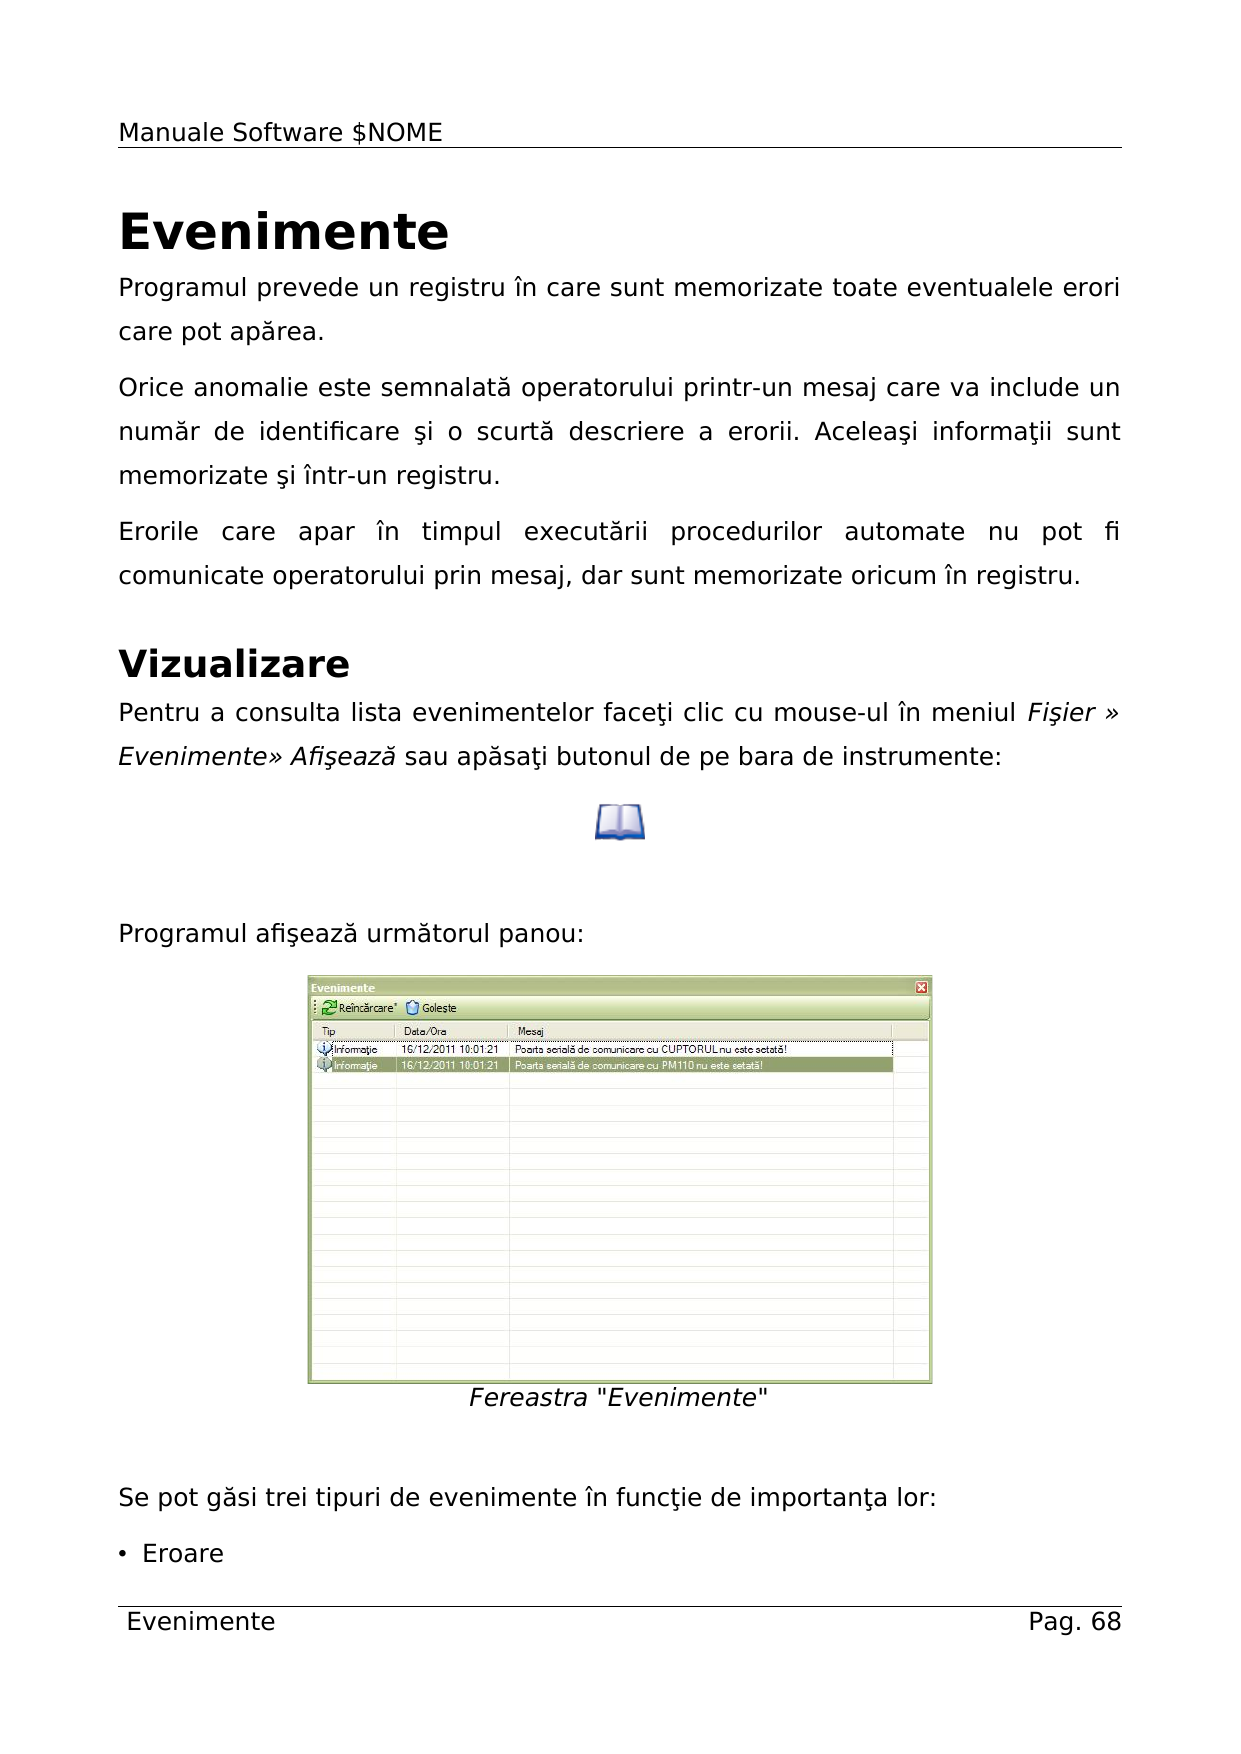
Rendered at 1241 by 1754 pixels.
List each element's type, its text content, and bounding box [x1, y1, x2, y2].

picture [595, 798, 645, 849]
text Programul prevede un registru în care sunt memorizate toate eventualele erori care pot apărea. [118, 273, 1122, 346]
text Fereastra "Evenimente" [308, 1384, 933, 1412]
text Programul afişează următorul panou: [118, 919, 1122, 948]
text Pentru a consulta lista evenimentelor faceţi clic cu mouse-ul în meniul Fişier » Evenimente» Afişează sau apăsaţi butonul de pe bara de instrumente: [118, 698, 1122, 771]
text Orice anomalie este semnalată operatorului printr-un mesaj care va include un număr de identificare şi o scurtă descriere a erorii. Aceleaşi informaţii sunt memorizate şi într-un registru. [118, 373, 1122, 490]
text Se pot găsi trei tipuri de evenimente în funcţie de importanţa lor: [118, 1483, 1122, 1512]
text Erorile care apar în timpul executării procedurilor automate nu pot fi comunicate operatorului prin mesaj, dar sunt memorizate oricum în registru. [118, 517, 1122, 590]
subtitle Vizualizare [118, 642, 1122, 686]
subtitle Evenimente [118, 203, 1122, 261]
list Eroare [118, 1539, 1122, 1569]
picture [307, 975, 933, 1384]
